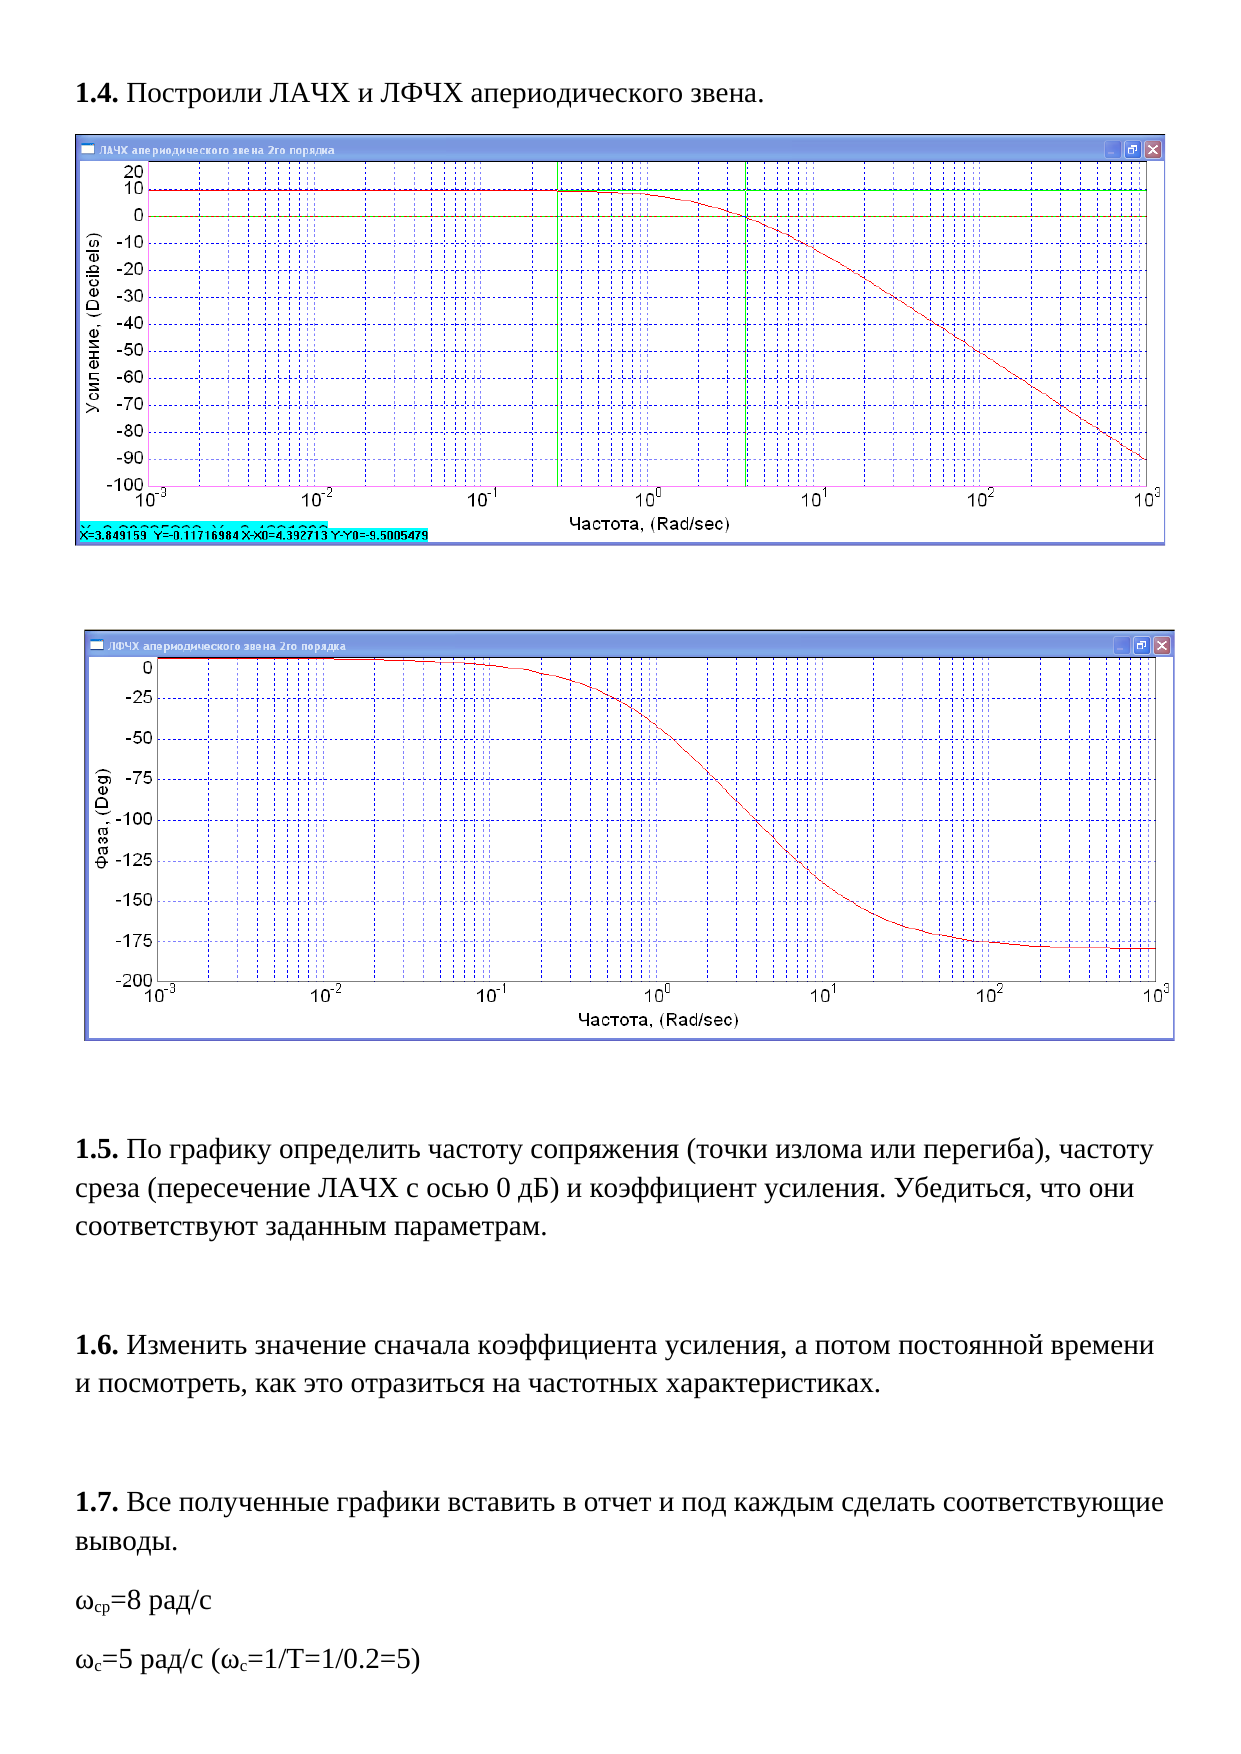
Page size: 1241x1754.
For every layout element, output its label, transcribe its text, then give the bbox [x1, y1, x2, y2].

picture [84, 629, 1175, 1041]
text 1.6. Изменить значение сначала коэффициента усиления, а потом постоянной времени и посмотреть, как это отразиться на частотных характеристиках. [75, 1327, 1165, 1399]
text 1.5. По графику определить частоту сопряжения (точки излома или перегиба), частоту среза (пересечение ЛАЧХ с осью 0 дБ) и коэффициент усиления. Убедиться, что они соответствуют заданным параметрам. [75, 1131, 1165, 1242]
text ωср=8 рад/с [75, 1582, 1165, 1616]
text ωс=5 рад/с (ωc=1/T=1/0.2=5) [75, 1642, 1165, 1675]
text 1.7. Все полученные графики вставить в отчет и под каждым сделать соответствующие выводы. [75, 1484, 1165, 1556]
text 1.4. Построили ЛАЧХ и ЛФЧХ апериодического звена. [75, 75, 1165, 108]
picture [75, 134, 1166, 546]
